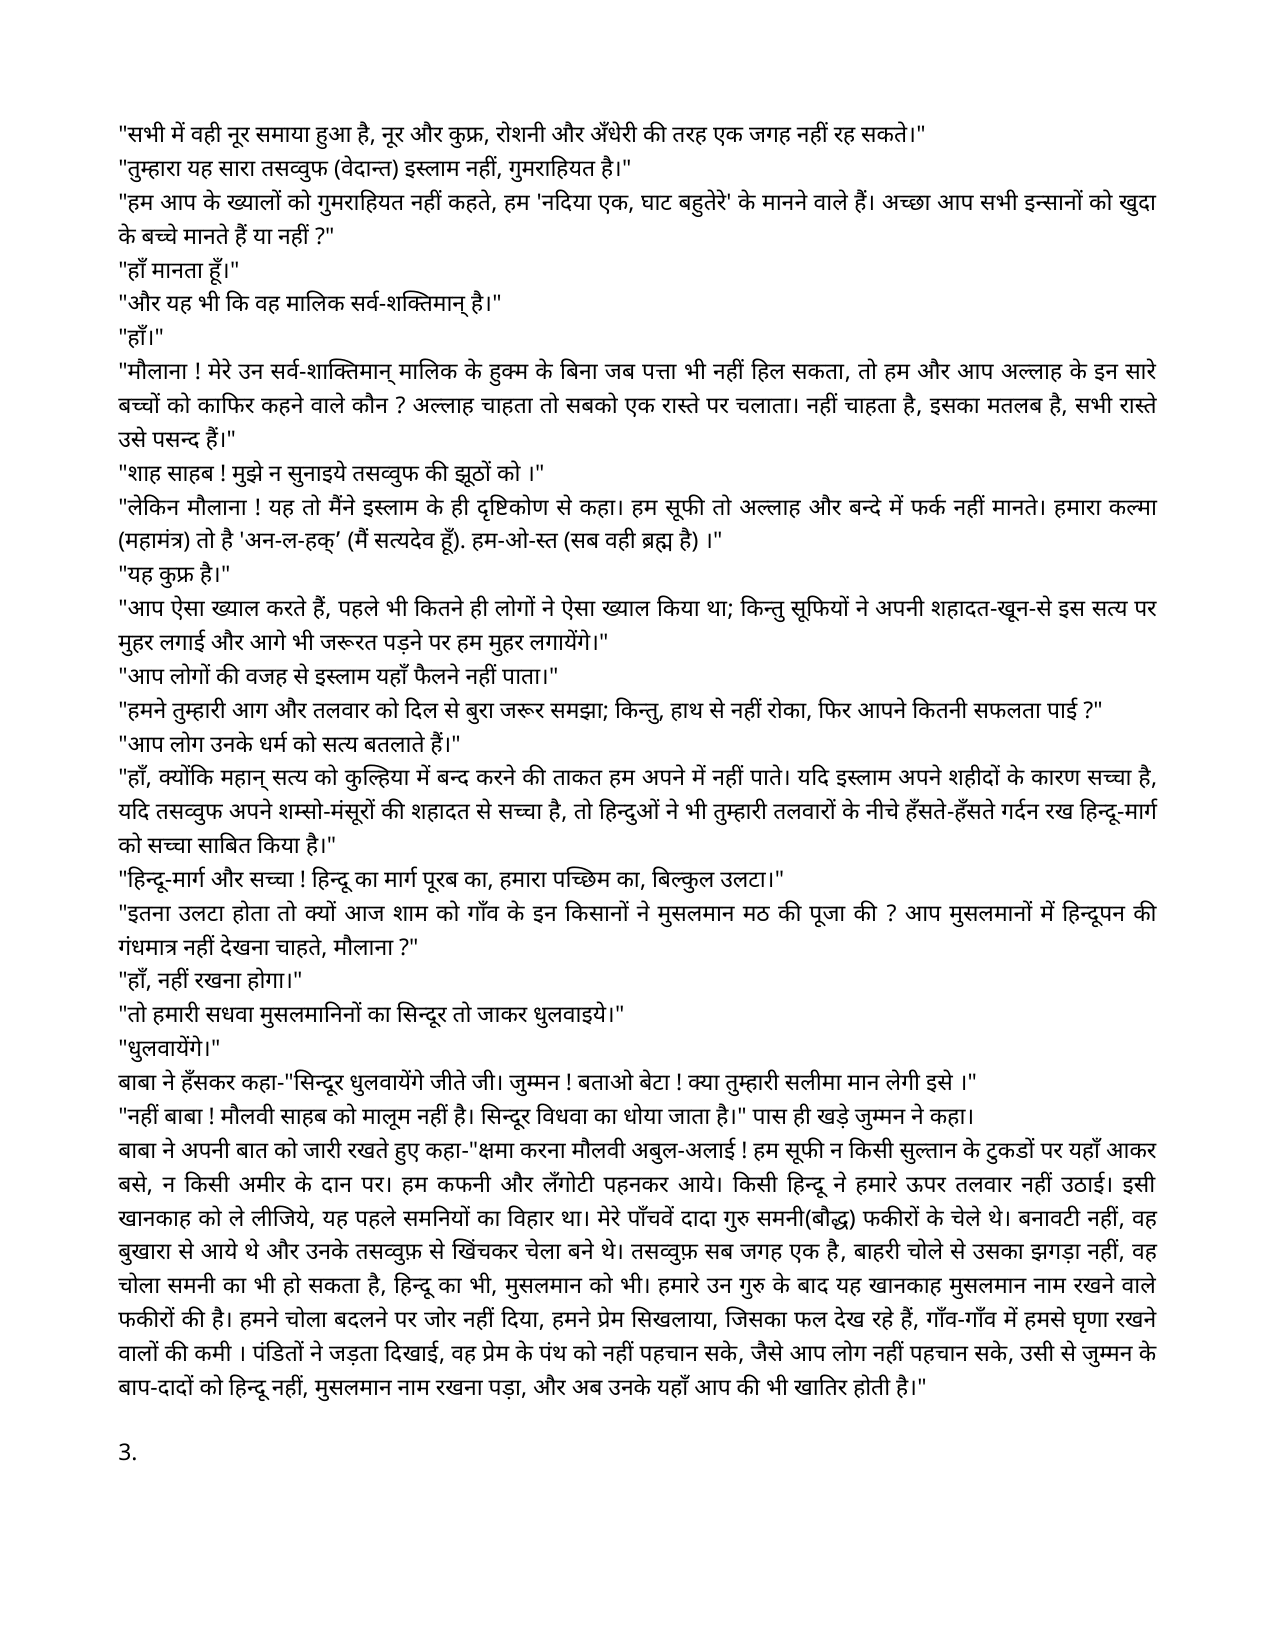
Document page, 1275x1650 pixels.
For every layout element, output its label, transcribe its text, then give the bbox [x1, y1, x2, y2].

text "आप लोगों की वजह से इस्लाम यहाँ फैलने नहीं पाता।" [118, 660, 1157, 694]
text "हाँ मानता हूँ।" [118, 253, 1157, 287]
text "आप लोग उनके धर्म को सत्य बतलाते हैं।" [118, 727, 1157, 761]
text "आप ऐसा ख्याल करते हैं, पहले भी कितने ही लोगों ने ऐसा ख्याल किया था; किन्तु सूफियों ने अपनी शहादत-खून-से इस सत्य पर मुहर लगाई और आगे भी जरूरत पड़ने पर हम मुहर लगायेंगे।" [118, 592, 1157, 660]
text बाबा ने अपनी बात को जारी रखते हुए कहा-"क्षमा करना मौलवी अबुल-अलाई ! हम सूफी न किसी सुल्तान के टुकडों पर यहाँ आकर बसे, न किसी अमीर के दान पर। हम कफनी और लँगोटी पहनकर आये। किसी हिन्दू ने हमारे ऊपर तलवार नहीं उठाई। इसी खानकाह को ले लीजिये, यह पहले समनियों का विहार था। मेरे पाँचवें दादा गुरु समनी(बौद्ध) फकीरों के चेले थे। बनावटी नहीं, वह बुखारा से आये थे और उनके तसव्वुफ़ से खिंचकर चेला बने थे। तसव्वुफ़ सब जगह एक है, बाहरी चोले से उसका झगड़ा नहीं, वह चोला समनी का भी हो सकता है, हिन्दू का भी, मुसलमान को भी। हमारे उन गुरु के बाद यह खानकाह मुसलमान नाम रखने वाले फकीरों की है। हमने चोला बदलने पर जोर नहीं दिया, हमने प्रेम सिखलाया, जिसका फल देख रहे हैं, गाँव-गाँव में हमसे घृणा रखने वालों की कमी । पंडितों ने जड़ता दिखाई, वह प्रेम के पंथ को नहीं पहचान सके, जैसे आप लोग नहीं पहचान सके, उसी से जुम्मन के बाप-दादों को हिन्दू नहीं, मुसलमान नाम रखना पड़ा, और अब उनके यहाँ आप की भी खातिर होती है।" [118, 1134, 1157, 1404]
text "हम आप के ख्यालों को गुमराहियत नहीं कहते, हम 'नदिया एक, घाट बहुतेरे' के मानने वाले हैं। अच्छा आप सभी इन्सानों को खुदा के बच्चे मानते हैं या नहीं ?" [118, 186, 1157, 253]
text "शाह साहब ! मुझे न सुनाइये तसव्वुफ की झूठों को ।" [118, 457, 1157, 491]
text "सभी में वही नूर समाया हुआ है, नूर और कुफ्र, रोशनी और अँधेरी की तरह एक जगह नहीं रह सकते।" [118, 118, 1157, 152]
text "नहीं बाबा ! मौलवी साहब को मालूम नहीं है। सिन्दूर विधवा का धोया जाता है।" पास ही खड़े जुम्मन ने कहा। [118, 1100, 1157, 1134]
text "हाँ, नहीं रखना होगा।" [118, 964, 1157, 998]
text "इतना उलटा होता तो क्यों आज शाम को गाँव के इन किसानों ने मुसलमान मठ की पूजा की ? आप मुसलमानों में हिन्दूपन की गंधमात्र नहीं देखना चाहते, मौलाना ?" [118, 897, 1157, 964]
text "तुम्हारा यह सारा तसव्वुफ (वेदान्त) इस्लाम नहीं, गुमराहियत है।" [118, 152, 1157, 186]
text "लेकिन मौलाना ! यह तो मैंने इस्लाम के ही दृष्टिकोण से कहा। हम सूफी तो अल्लाह और बन्दे में फर्क नहीं मानते। हमारा कल्मा (महामंत्र) तो है 'अन-ल-हक्’ (मैं सत्यदेव हूँ). हम-ओ-स्त (सब वही ब्रह्म है) ।" [118, 491, 1157, 558]
text 3. [118, 1436, 1157, 1467]
text बाबा ने हँसकर कहा-"सिन्दूर धुलवायेंगे जीते जी। जुम्मन ! बताओ बेटा ! क्या तुम्हारी सलीमा मान लेगी इसे ।" [118, 1066, 1157, 1100]
text "धुलवायेंगे।" [118, 1032, 1157, 1066]
text "तो हमारी सधवा मुसलमानिनों का सिन्दूर तो जाकर धुलवाइये।" [118, 998, 1157, 1032]
text "हिन्दू-मार्ग और सच्चा ! हिन्दू का मार्ग पूरब का, हमारा पच्छिम का, बिल्कुल उलटा।" [118, 863, 1157, 897]
text "हाँ, क्योंकि महान् सत्य को कुल्हिया में बन्द करने की ताकत हम अपने में नहीं पाते। यदि इस्लाम अपने शहीदों के कारण सच्चा है, यदि तसव्वुफ अपने शम्सो-मंसूरों की शहादत से सच्चा है, तो हिन्दुओं ने भी तुम्हारी तलवारों के नीचे हँसते-हँसते गर्दन रख हिन्दू-मार्ग को सच्चा साबित किया है।" [118, 761, 1157, 863]
text "हाँ।" [118, 321, 1157, 355]
text "मौलाना ! मेरे उन सर्व-शाक्तिमान् मालिक के हुक्म के बिना जब पत्ता भी नहीं हिल सकता, तो हम और आप अल्लाह के इन सारे बच्चों को काफिर कहने वाले कौन ? अल्लाह चाहता तो सबको एक रास्ते पर चलाता। नहीं चाहता है, इसका मतलब है, सभी रास्ते उसे पसन्द हैं।" [118, 355, 1157, 457]
text "यह कुफ्र है।" [118, 558, 1157, 592]
text "और यह भी कि वह मालिक सर्व-शक्तिमान् है।" [118, 287, 1157, 321]
text "हमने तुम्हारी आग और तलवार को दिल से बुरा जरूर समझा; किन्तु, हाथ से नहीं रोका, फिर आपने कितनी सफलता पाई ?" [118, 694, 1157, 727]
